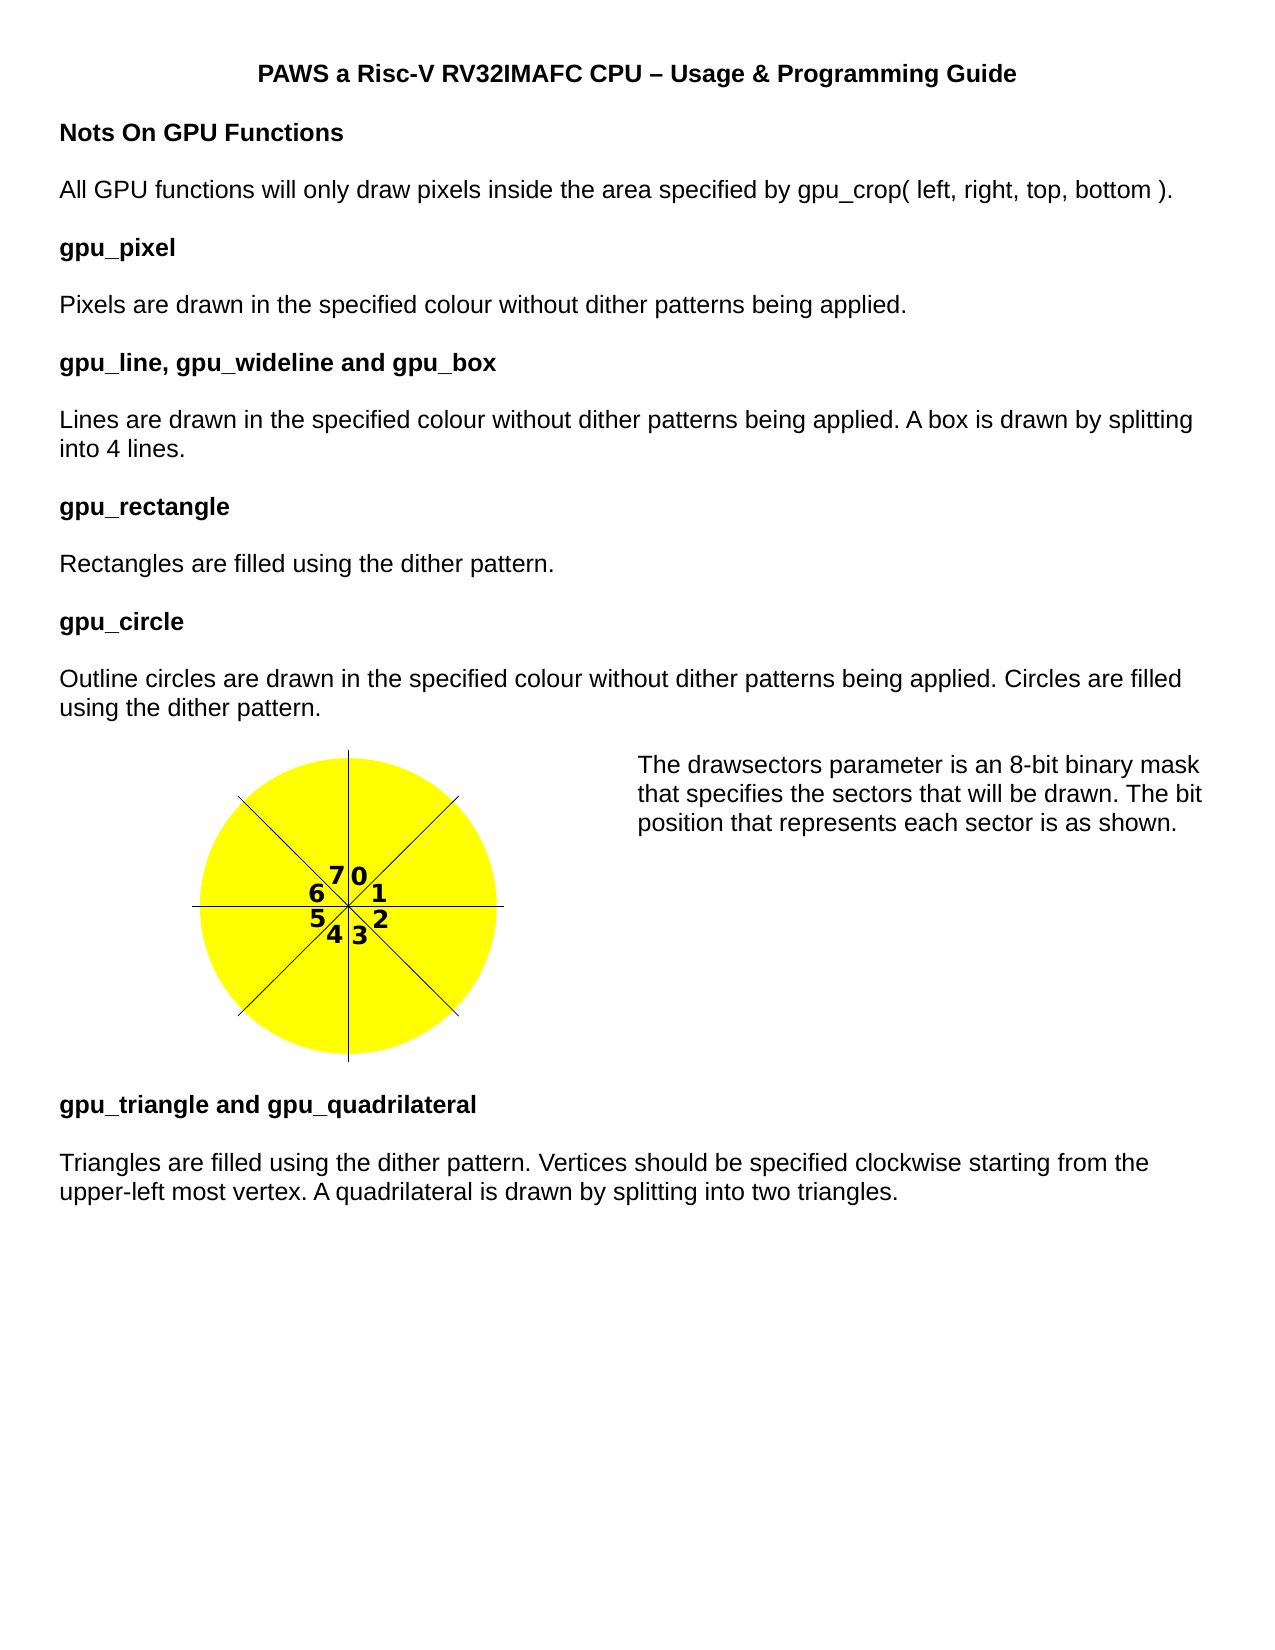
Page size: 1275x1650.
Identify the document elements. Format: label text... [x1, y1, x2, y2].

text Nots On GPU Functions [59, 118, 1216, 147]
text gpu_line, gpu_wideline and gpu_box [59, 348, 1216, 377]
text All GPU functions will only draw pixels inside the area specified by gpu_crop( left, right, top, bottom ). [59, 176, 1216, 204]
text Lines are drawn in the specified colour without dither patterns being applied. A box is drawn by splitting into 4 lines. [59, 406, 1216, 463]
text Rectangles are filled using the dither pattern. [59, 549, 1216, 578]
table_header [504, 751, 637, 1062]
table_header The drawsectors parameter is an 8-bit binary mask that specifies the sectors that will be drawn. The bit position that represents each sector is as shown. [638, 751, 1216, 1062]
text Pixels are drawn in the specified colour without dither patterns being applied. [59, 291, 1216, 319]
text gpu_circle [59, 607, 1216, 636]
table_header [59, 751, 192, 1062]
text gpu_triangle and gpu_quadrilateral [59, 1091, 1216, 1119]
text Triangles are filled using the dither pattern. Vertices should be specified clockwise starting from the upper-left most vertex. A quadrilateral is drawn by splitting into two triangles. [59, 1148, 1216, 1206]
text Outline circles are drawn in the specified colour without dither patterns being applied. Circles are filled using the dither pattern. [59, 664, 1216, 722]
text gpu_pixel [59, 233, 1216, 262]
text gpu_rectangle [59, 492, 1216, 521]
